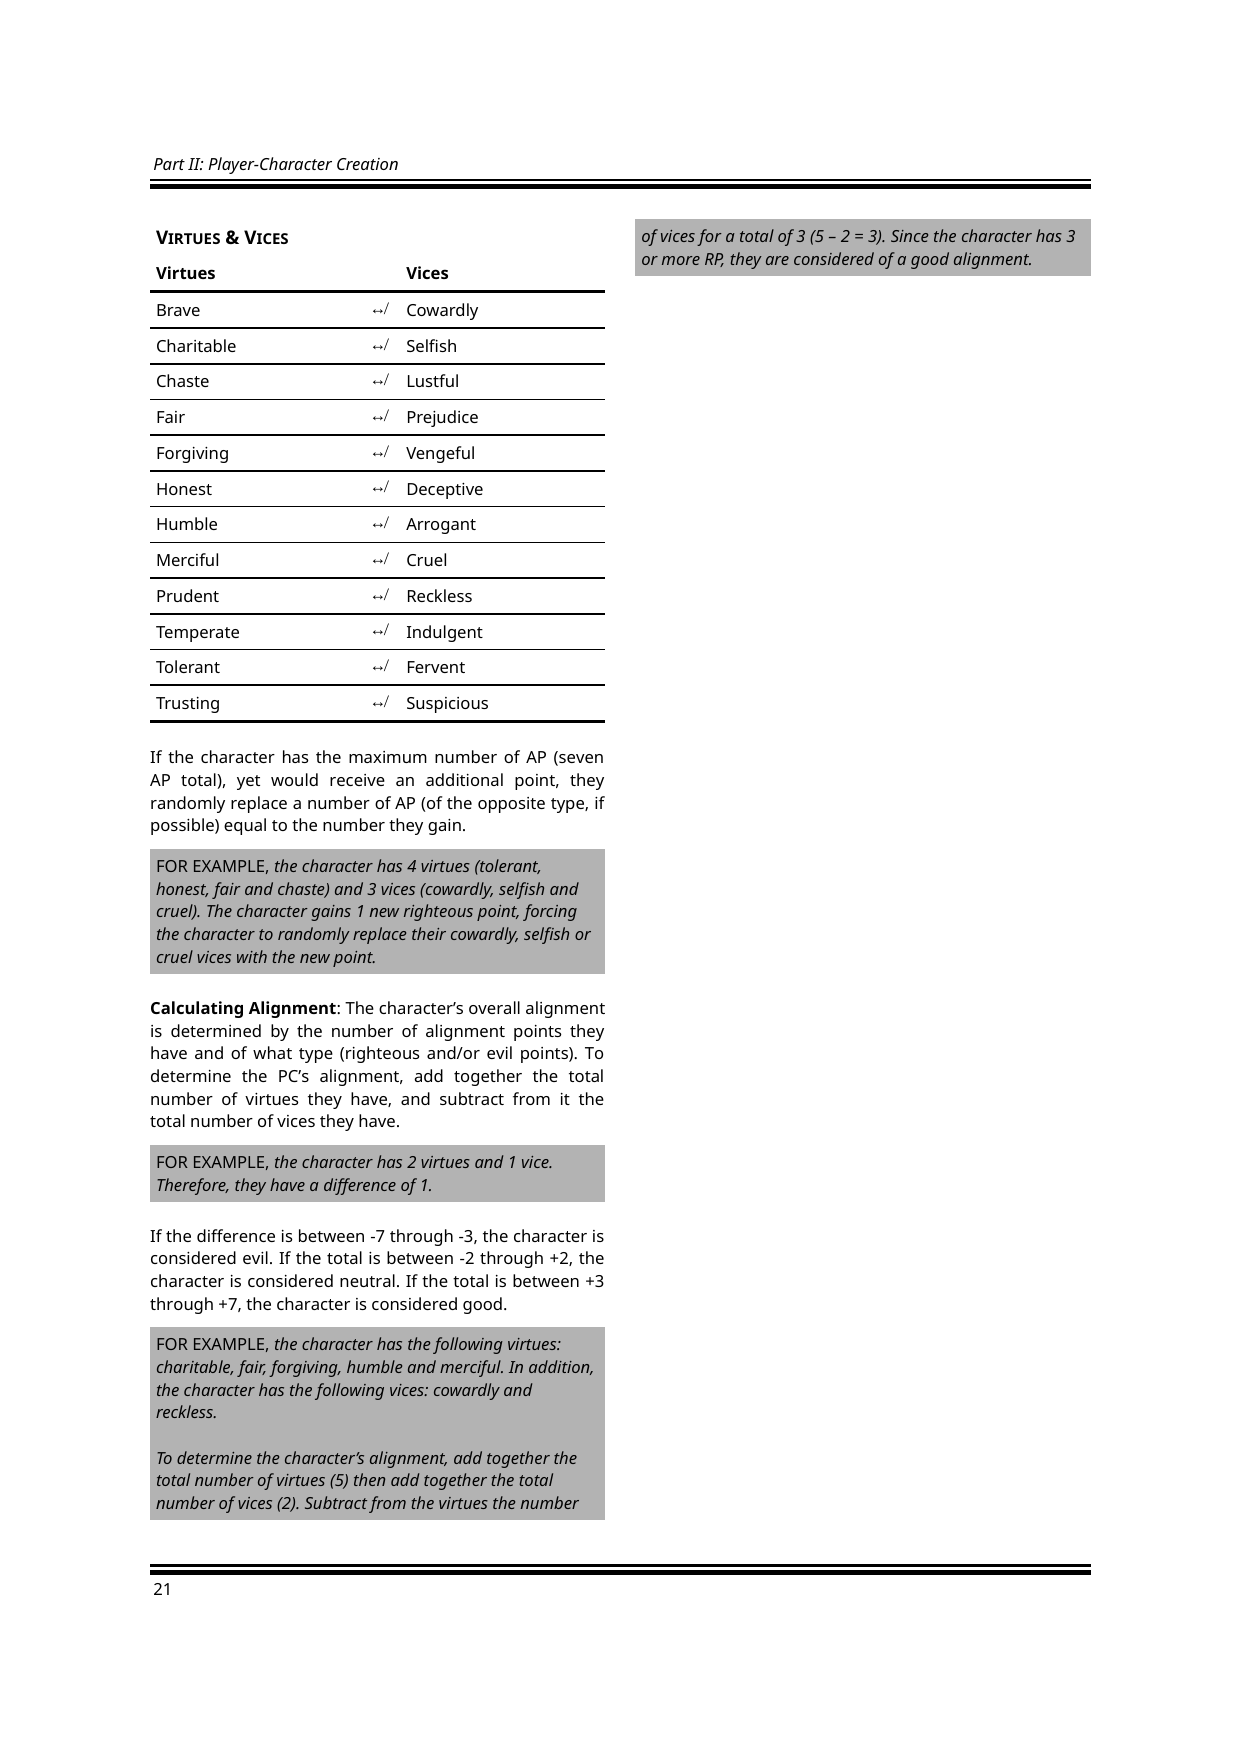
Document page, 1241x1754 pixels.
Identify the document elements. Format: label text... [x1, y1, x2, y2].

table_cell Prejudice [400, 400, 605, 434]
table_cell Fervent [400, 650, 605, 684]
table_cell Lustful [400, 365, 605, 398]
table_cell Fair [150, 400, 355, 434]
table_cell ↮ [355, 329, 400, 363]
table_cell ↮ [355, 436, 400, 470]
table_header FOR EXAMPLE, the character has the following virtues: charitable, fair, forgiving, humble and merciful. In addition, the character has the following vices: cowardly and reckless. To determine the character’s alignment, add together the total number of virtues (5) then add together the total number of vices (2). Subtract from the virtues the number [150, 1327, 605, 1520]
table_cell ↮ [355, 365, 400, 398]
table_cell Selfish [400, 329, 605, 363]
table_cell Brave [150, 293, 355, 327]
table_cell Indulgent [400, 615, 605, 649]
table_cell Vengeful [400, 436, 605, 470]
text If the character has the maximum number of AP (seven AP total), yet would receive an additional point, they randomly replace a number of AP (of the opposite type, if possible) equal to the number they gain. [150, 723, 605, 837]
table_cell Chaste [150, 365, 355, 398]
text If the difference is between -7 through -3, the character is considered evil. If the total is between -2 through +2, the character is considered neutral. If the total is between +3 through +7, the character is considered good. [150, 1202, 605, 1315]
table_cell Temperate [150, 615, 355, 649]
table_cell Deceptive [400, 472, 605, 506]
table_cell Prudent [150, 579, 355, 613]
table_cell Tolerant [150, 650, 355, 684]
table_cell Humble [150, 507, 355, 541]
table_cell Honest [150, 472, 355, 506]
table_cell ↮ [355, 543, 400, 577]
table_cell Cowardly [400, 293, 605, 327]
table_header Virtues & Vices [150, 219, 605, 256]
table_cell Trusting [150, 686, 355, 720]
table_cell Suspicious [400, 686, 605, 720]
table_cell Forgiving [150, 436, 355, 470]
table_cell ↮ [355, 472, 400, 506]
table_cell Vices [400, 256, 605, 290]
table_cell Merciful [150, 543, 355, 577]
table_cell ↮ [355, 579, 400, 613]
table_cell ↮ [355, 400, 400, 434]
table_cell Cruel [400, 543, 605, 577]
table_cell ↮ [355, 615, 400, 649]
table_cell Charitable [150, 329, 355, 363]
table_header FOR EXAMPLE, the character has 4 virtues (tolerant, honest, fair and chaste) and 3 vices (cowardly, selfish and cruel). The character gains 1 new righteous point, forcing the character to randomly replace their cowardly, selfish or cruel vices with the new point. [150, 849, 605, 974]
table_cell ↮ [355, 507, 400, 541]
table_cell [355, 256, 400, 290]
table_cell ↮ [355, 650, 400, 684]
table_cell Reckless [400, 579, 605, 613]
table_cell ↮ [355, 293, 400, 327]
table_header FOR EXAMPLE, the character has 2 virtues and 1 vice. Therefore, they have a difference of 1. [150, 1145, 605, 1202]
table_cell Arrogant [400, 507, 605, 541]
text Calculating Alignment: The character’s overall alignment is determined by the number of alignment points they have and of what type (righteous and/or evil points). To determine the PC’s alignment, add together the total number of virtues they have, and subtract from it the total number of vices they have. [150, 996, 605, 1133]
table_cell Virtues [150, 256, 355, 290]
table_header of vices for a total of 3 (5 – 2 = 3). Since the character has 3 or more RP, they are considered of a good alignment. [635, 219, 1091, 276]
table_cell ↮ [355, 686, 400, 720]
